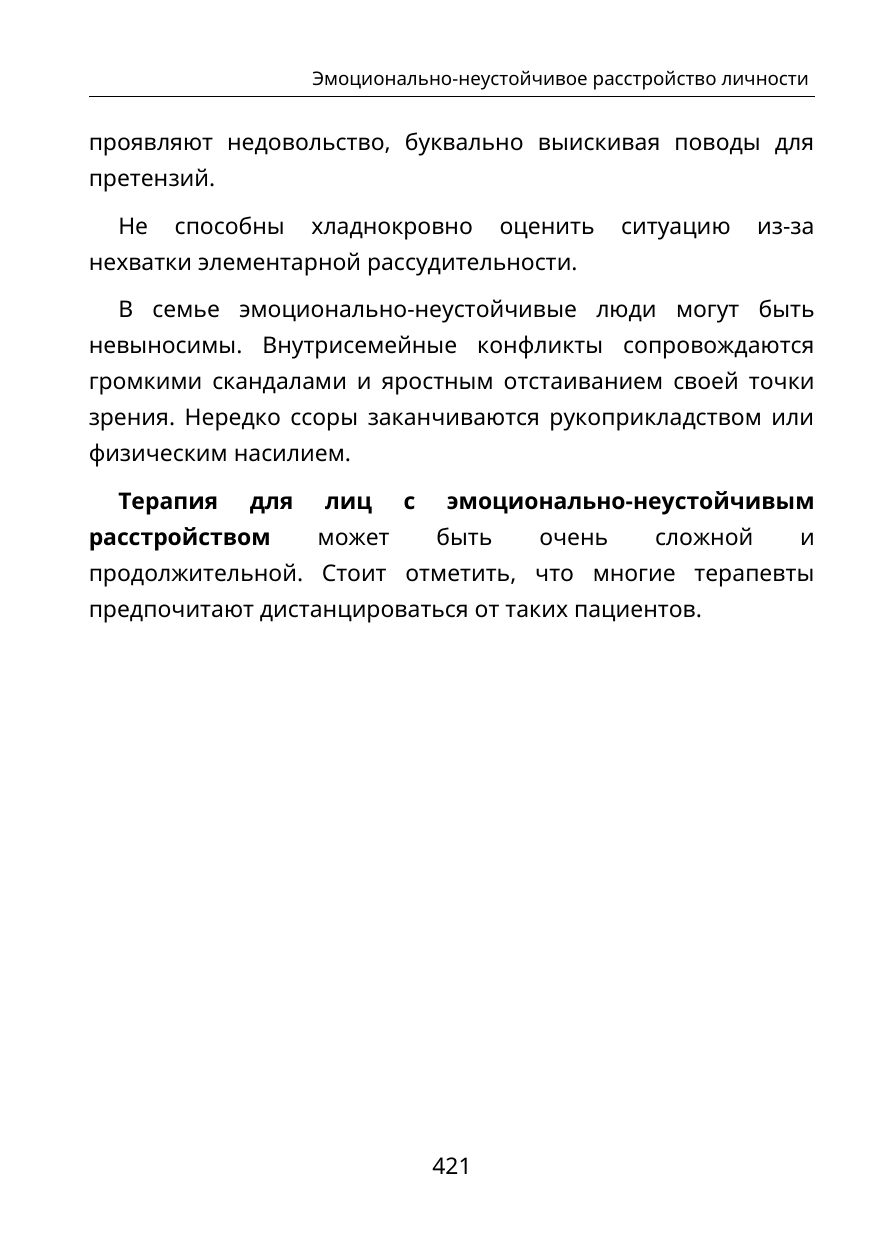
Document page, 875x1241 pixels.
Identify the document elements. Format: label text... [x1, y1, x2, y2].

text В семье эмоционально-неустойчивые люди могут быть невыносимы. Внутрисемейные конфликты сопровождаются громкими скандалами и яростным отстаиванием своей точки зрения. Нередко ссоры заканчиваются рукоприкладством или физическим насилием. [88, 293, 815, 468]
text Терапия для лиц с эмоционально-неустойчивым расстройством может быть очень сложной и продолжительной. Стоит отметить, что многие терапевты предпочитают дистанцироваться от таких пациентов. [88, 485, 815, 624]
text Не способны хладнокровно оценить ситуацию из-за нехватки элементарной рассудительности. [88, 210, 815, 277]
text проявляют недовольство, буквально выискивая поводы для претензий. [88, 126, 815, 193]
